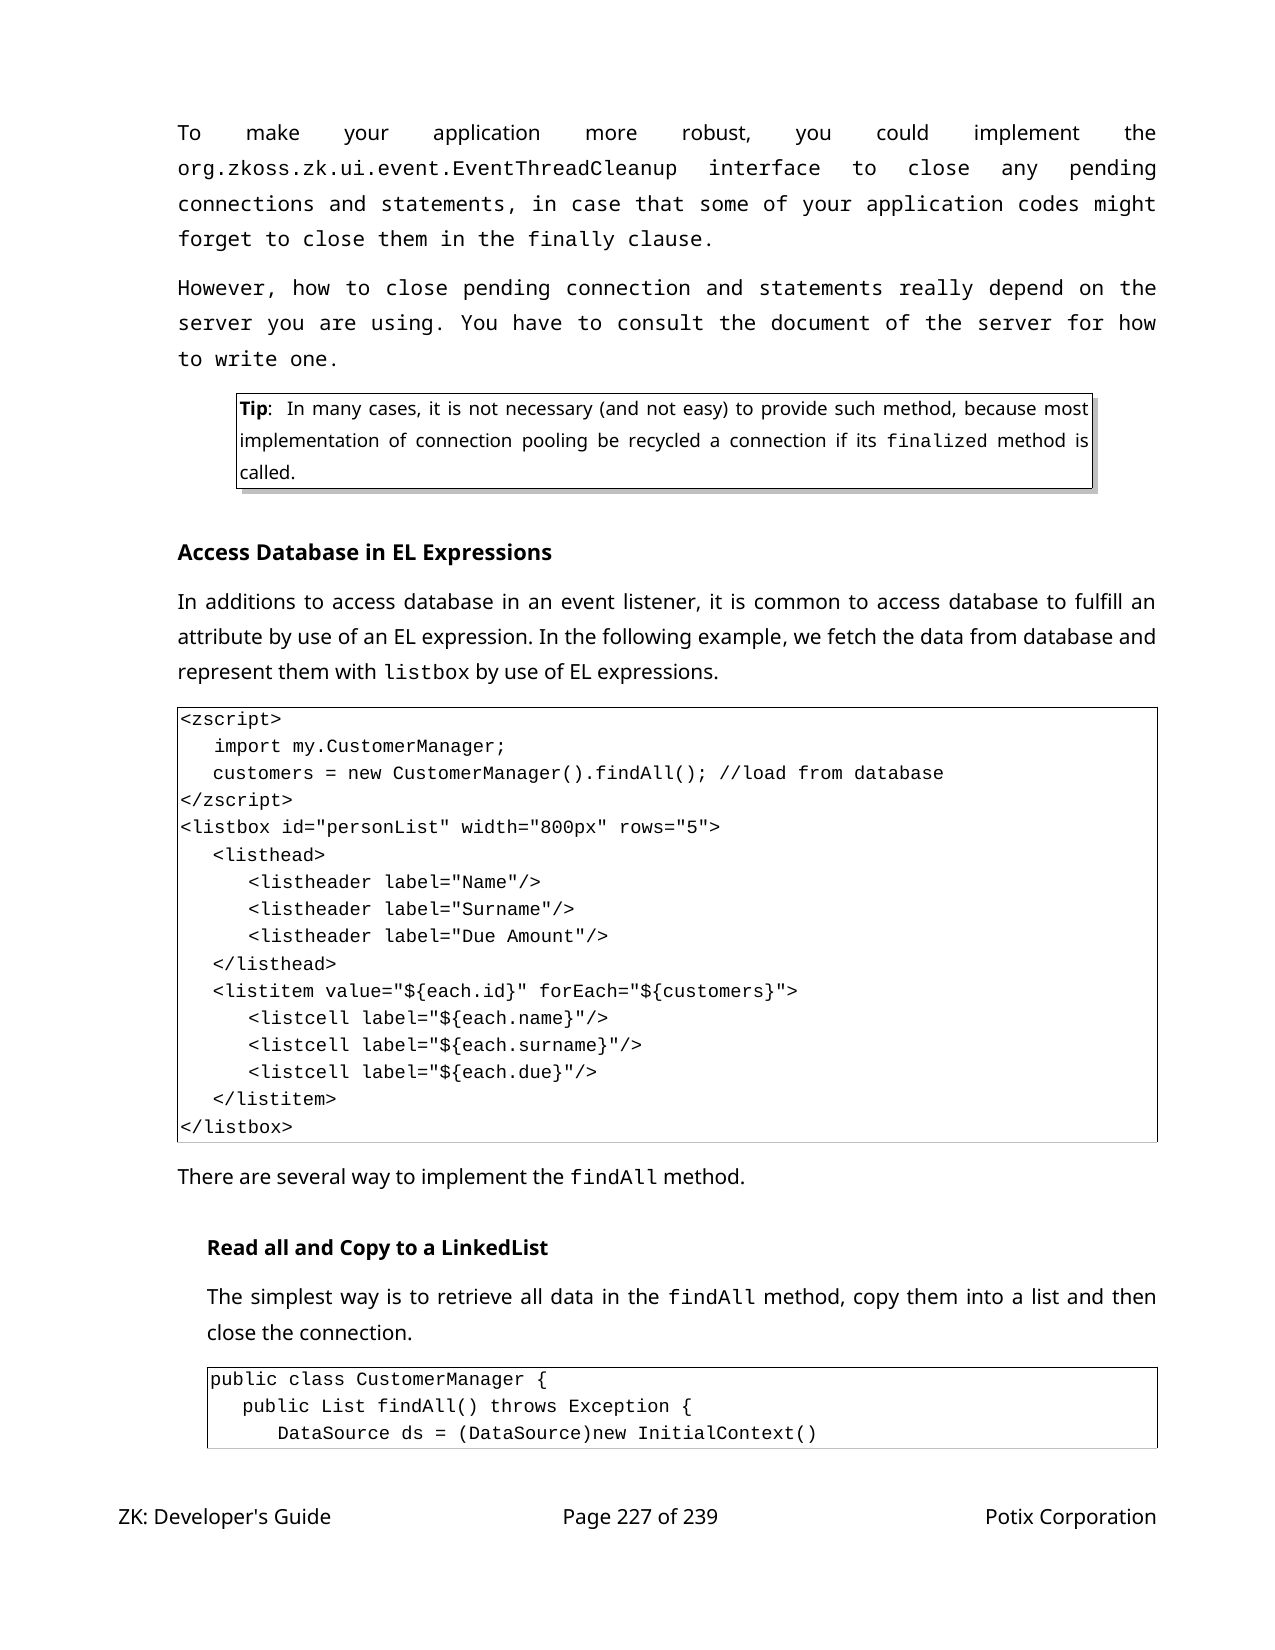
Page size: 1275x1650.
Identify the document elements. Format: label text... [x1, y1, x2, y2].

text <zscript> [178, 708, 1157, 731]
text <listheader label="Surname"/> [178, 897, 1157, 921]
subtitle Read all and Copy to a LinkedList [207, 1233, 1157, 1262]
text <listcell label="${each.name}"/> [178, 1006, 1157, 1030]
text public List findAll() throws Exception { [208, 1394, 1157, 1418]
text <listcell label="${each.due}"/> [178, 1060, 1157, 1084]
text There are several way to implement the findAll method. [177, 1162, 1157, 1191]
text To make your application more robust, you could implement the org.zkoss.zk.ui.event.EventThreadCleanup interface to close any pending connections and statements, in case that some of your application codes might forget to close them in the finally clause. [177, 118, 1157, 253]
text <listbox id="personList" width="800px" rows="5"> [178, 815, 1157, 840]
text Tip: In many cases, it is not necessary (and not easy) to provide such method, because most implementation of connection pooling be recycled a connection if its finalized method is called. [237, 394, 1092, 488]
text In additions to access database in an event listener, it is common to access database to fulfill an attribute by use of an EL expression. In the following example, we fetch the data from database and represent them with listbox by use of EL expressions. [177, 587, 1157, 686]
text <listhead> [178, 843, 1157, 867]
text The simplest way is to retrieve all data in the findAll method, copy them into a list and then close the connection. [207, 1282, 1157, 1346]
text </listitem> [178, 1087, 1157, 1112]
text However, how to close pending connection and statements really depend on the server you are using. You have to consult the document of the server for how to write one. [177, 273, 1157, 372]
text <listheader label="Name"/> [178, 870, 1157, 894]
text customers = new CustomerManager().findAll(); //load from database [178, 761, 1157, 785]
text <listitem value="${each.id}" forEach="${customers}"> [178, 978, 1157, 1003]
text DataSource ds = (DataSource)new InitialContext() [208, 1421, 1157, 1448]
text </zscript> [178, 788, 1157, 812]
text </listbox> [178, 1114, 1157, 1142]
text </listhead> [178, 951, 1157, 976]
text import my.CustomerManager; [178, 734, 1157, 758]
text <listheader label="Due Amount"/> [178, 924, 1157, 948]
text <listcell label="${each.surname}"/> [178, 1033, 1157, 1057]
subtitle Access Database in EL Expressions [177, 536, 1157, 566]
text public class CustomerManager { [208, 1368, 1157, 1391]
